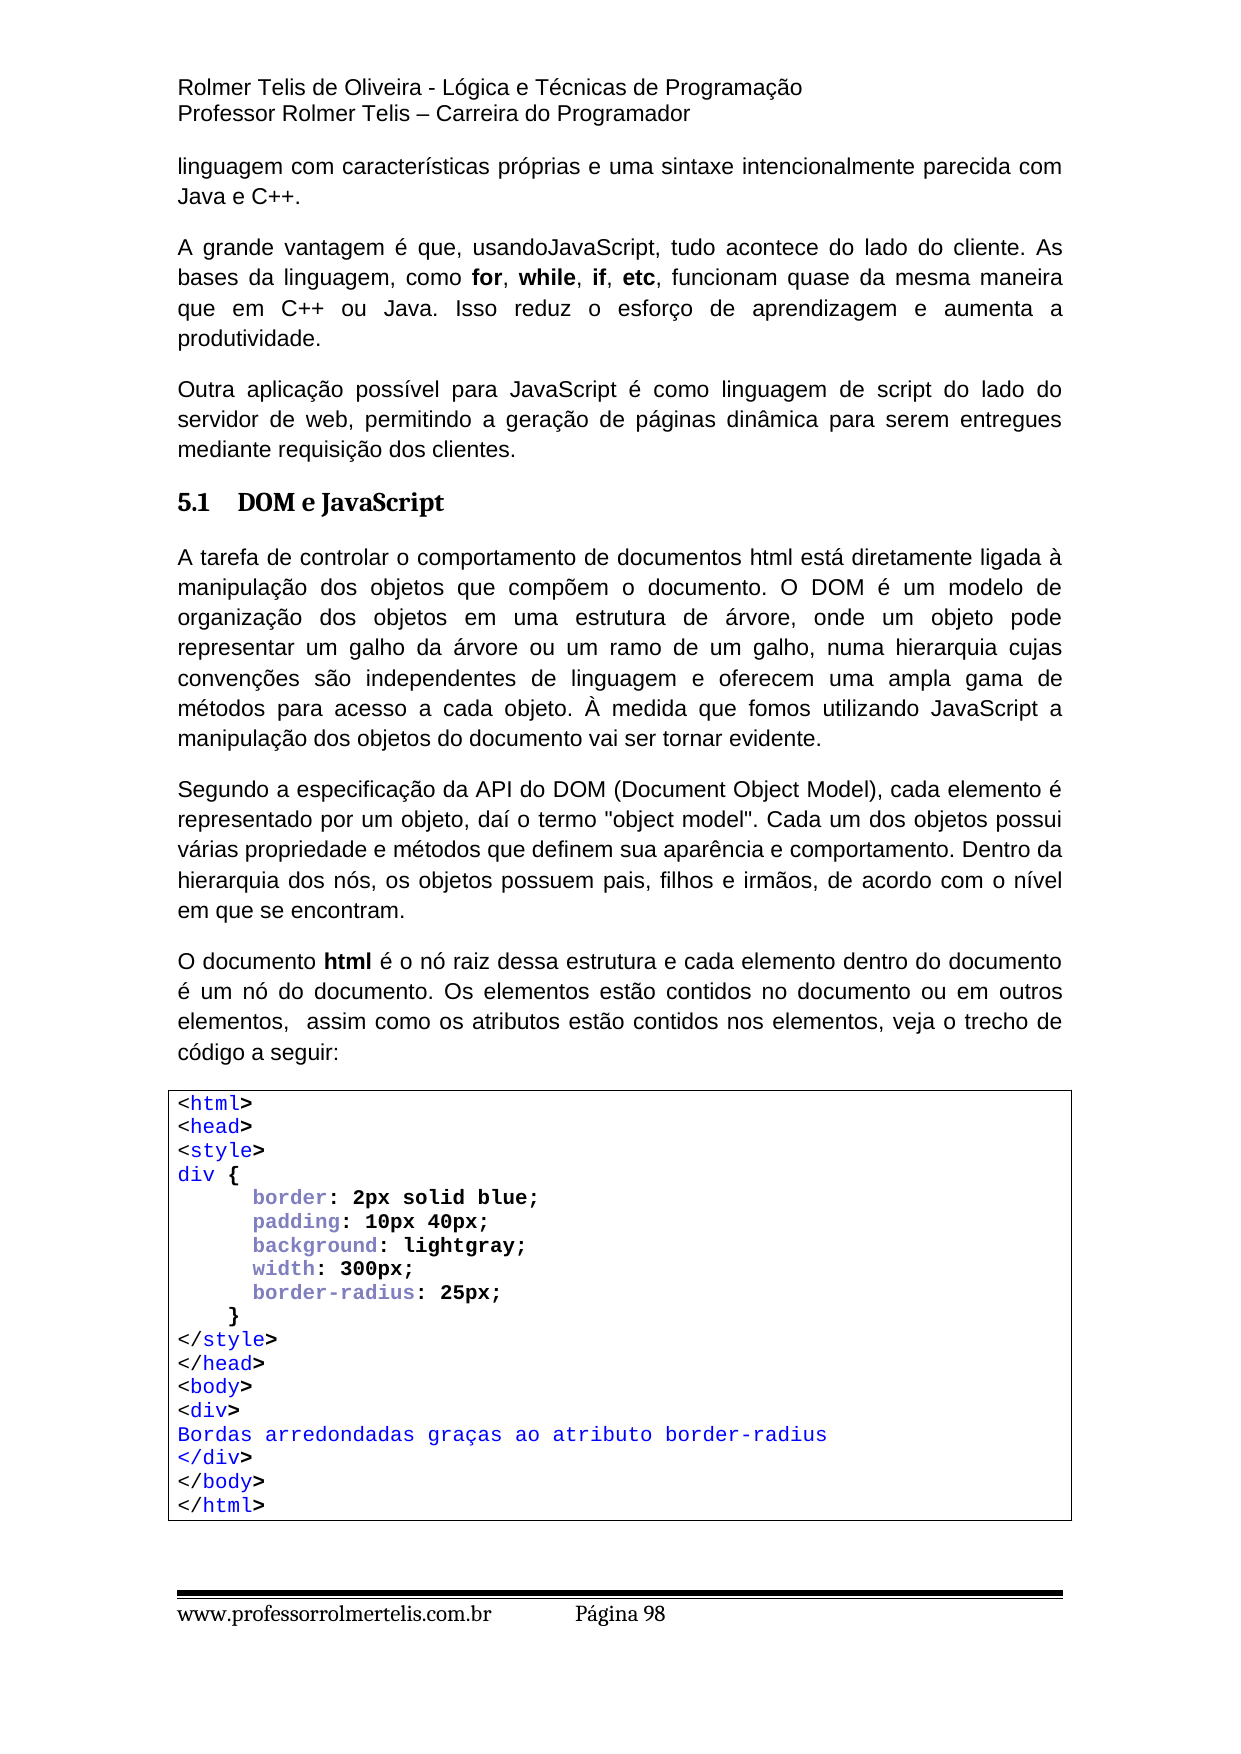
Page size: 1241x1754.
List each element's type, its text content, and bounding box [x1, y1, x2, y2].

text width: 300px; [177, 1258, 1063, 1282]
text </html> [169, 1492, 1071, 1520]
text </body> [177, 1471, 1063, 1492]
text A tarefa de controlar o comportamento de documentos html está diretamente ligada à manipulação dos objetos que compõem o documento. O DOM é um modelo de organização dos objetos em uma estrutura de árvore, onde um objeto pode representar um galho da árvore ou um ramo de um galho, numa hierarquia cujas convenções são independentes de linguagem e oferecem uma ampla gama de métodos para acesso a cada objeto. À medida que fomos utilizando JavaScript a manipulação dos objetos do documento vai ser tornar evidente. [177, 544, 1063, 751]
text div { [177, 1164, 1063, 1187]
subtitle DOM e JavaScript [177, 487, 1063, 518]
text <div> [177, 1400, 1063, 1424]
text linguagem com características próprias e uma sintaxe intencionalmente parecida com Java e C++. [177, 153, 1063, 209]
text O documento html é o nó raiz dessa estrutura e cada elemento dentro do documento é um nó do documento. Os elementos estão contidos no documento ou em outros elementos, assim como os atributos estão contidos nos elementos, veja o trecho de código a seguir: [177, 948, 1063, 1065]
text background: lightgray; [177, 1234, 1063, 1258]
text } [177, 1306, 1063, 1329]
text Segundo a especificação da API do DOM (Document Object Model), cada elemento é representado por um objeto, daí o termo "object model". Cada um dos objetos possui várias propriedade e métodos que definem sua aparência e comportamento. Dentro da hierarquia dos nós, os objetos possuem pais, filhos e irmãos, de acordo com o nível em que se encontram. [177, 776, 1063, 923]
text </div> [177, 1447, 1063, 1471]
text padding: 10px 40px; [177, 1211, 1063, 1234]
text border: 2px solid blue; [177, 1187, 1063, 1211]
text </head> [177, 1353, 1063, 1376]
text </style> [177, 1329, 1063, 1353]
text A grande vantagem é que, usandoJavaScript, tudo acontece do lado do cliente. As bases da linguagem, como for, while, if, etc, funcionam quase da mesma maneira que em C++ ou Java. Isso reduz o esforço de aprendizagem e aumenta a produtividade. [177, 234, 1063, 351]
text <head> [177, 1116, 1063, 1140]
text Outra aplicação possível para JavaScript é como linguagem de script do lado do servidor de web, permitindo a geração de páginas dinâmica para serem entregues mediante requisição dos clientes. [177, 376, 1063, 462]
text border-radius: 25px; [177, 1282, 1063, 1306]
text Bordas arredondadas graças ao atributo border-radius [177, 1424, 1063, 1447]
text <body> [177, 1376, 1063, 1400]
text <style> [177, 1140, 1063, 1164]
text <html> [169, 1091, 1071, 1116]
